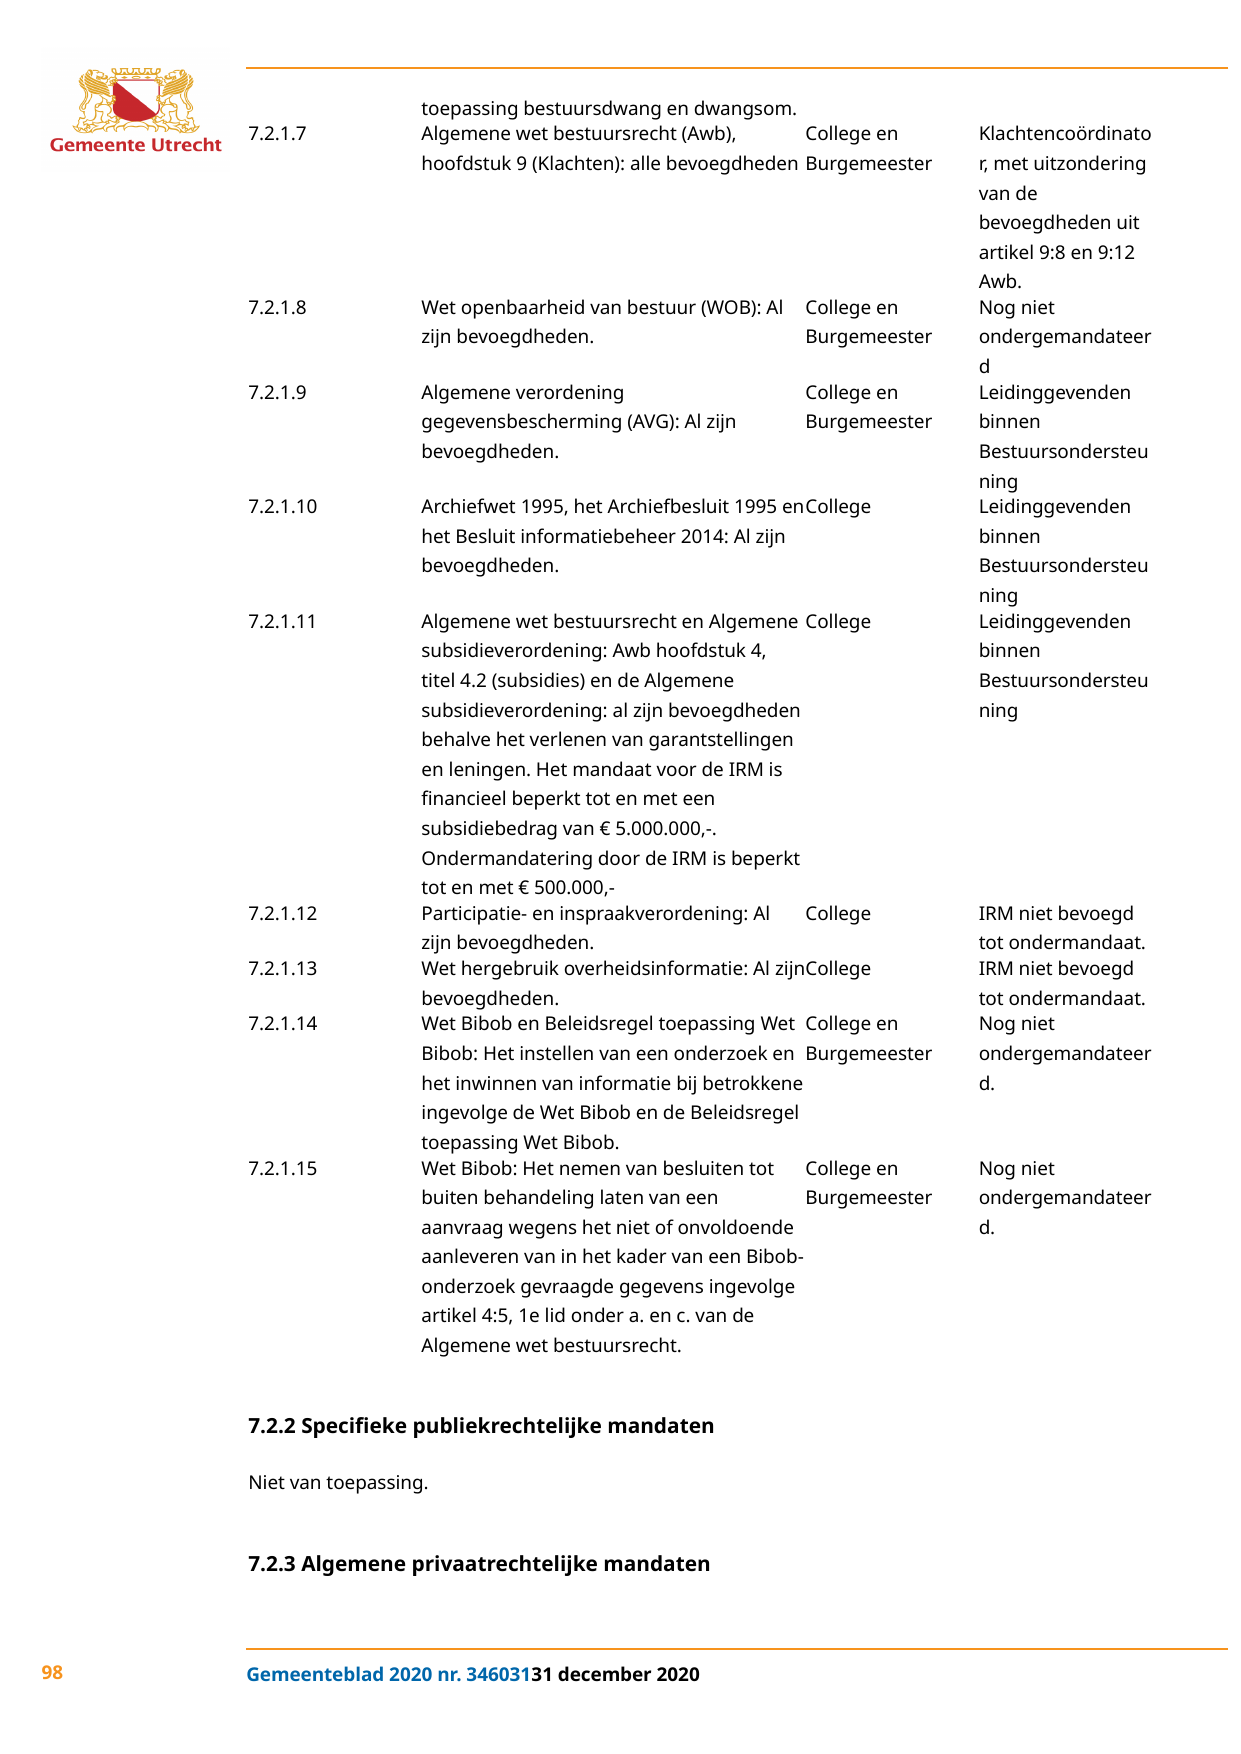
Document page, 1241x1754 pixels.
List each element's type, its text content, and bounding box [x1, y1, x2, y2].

table_cell Algemene wet bestuursrecht (Awb), hoofdstuk 9 (Klachten): alle bevoegdheden [421, 121, 805, 294]
table_cell College [805, 900, 978, 955]
table_cell 7.2.1.14 [248, 1011, 421, 1155]
text 7.2.3 Algemene privaatrechtelijke mandaten [248, 1549, 1152, 1578]
table_cell Wet Bibob en Beleidsregel toepassing Wet Bibob: Het instellen van een onderzoek en het inwinnen van informatie bij betrokkene ingevolge de Wet Bibob en de Beleidsregel toepassing Wet Bibob. [421, 1011, 805, 1155]
table_cell Wet openbaarheid van bestuur (WOB): Al zijn bevoegdheden. [421, 294, 805, 379]
table_cell College [805, 955, 978, 1011]
text 7.2.2 Specifieke publiekrechtelijke mandaten [248, 1412, 1152, 1440]
table_cell 7.2.1.10 [248, 494, 421, 608]
table_cell College [805, 608, 978, 900]
table_cell [805, 95, 978, 121]
table_cell toepassing bestuursdwang en dwangsom. [421, 95, 805, 121]
picture [41, 47, 231, 172]
table_cell IRM niet bevoegd tot ondermandaat. [979, 955, 1152, 1011]
table_cell Wet hergebruik overheidsinformatie: Al zijn bevoegdheden. [421, 955, 805, 1011]
table_cell Participatie- en inspraakverordening: Al zijn bevoegdheden. [421, 900, 805, 955]
table_cell College [805, 494, 978, 608]
text Niet van toepassing. [248, 1469, 1152, 1495]
table_cell 7.2.1.13 [248, 955, 421, 1011]
table_cell Algemene wet bestuursrecht en Algemene subsidieverordening: Awb hoofdstuk 4, titel 4.2 (subsidies) en de Algemene subsidieverordening: al zijn bevoegdheden behalve het verlenen van garantstellingen en leningen. Het mandaat voor de IRM is financieel beperkt tot en met een subsidiebedrag van € 5.000.000,-. Ondermandatering door de IRM is beperkt tot en met € 500.000,- [421, 608, 805, 900]
table_cell College en Burgemeester [805, 379, 978, 493]
table_cell 7.2.1.8 [248, 294, 421, 379]
table_cell 7.2.1.12 [248, 900, 421, 955]
table_cell Leidinggevenden binnen Bestuursondersteuning [979, 608, 1152, 900]
table_cell 7.2.1.9 [248, 379, 421, 493]
table_cell 7.2.1.11 [248, 608, 421, 900]
table_cell Nog niet ondergemandateerd. [979, 1011, 1152, 1155]
table_cell 7.2.1.7 [248, 121, 421, 294]
table_cell IRM niet bevoegd tot ondermandaat. [979, 900, 1152, 955]
table_cell Nog niet ondergemandateerd [979, 294, 1152, 379]
table_cell Nog niet ondergemandateerd. [979, 1155, 1152, 1358]
table_cell Archiefwet 1995, het Archiefbesluit 1995 en het Besluit informatiebeheer 2014: Al zijn bevoegdheden. [421, 494, 805, 608]
table_cell 7.2.1.15 [248, 1155, 421, 1358]
table_cell Klachtencoördinator, met uitzondering van de bevoegdheden uit artikel 9:8 en 9:12 Awb. [979, 121, 1152, 294]
table_cell College en Burgemeester [805, 294, 978, 379]
table_cell College en Burgemeester [805, 1011, 978, 1155]
table_cell [248, 95, 421, 121]
table_cell College en Burgemeester [805, 1155, 978, 1358]
table_cell Leidinggevenden binnen Bestuursondersteuning [979, 379, 1152, 493]
table_cell Algemene verordening gegevensbescherming (AVG): Al zijn bevoegdheden. [421, 379, 805, 493]
table_cell Wet Bibob: Het nemen van besluiten tot buiten behandeling laten van een aanvraag wegens het niet of onvoldoende aanleveren van in het kader van een Bibob-onderzoek gevraagde gegevens ingevolge artikel 4:5, 1e lid onder a. en c. van de Algemene wet bestuursrecht. [421, 1155, 805, 1358]
table_cell College en Burgemeester [805, 121, 978, 294]
table_cell [979, 95, 1152, 121]
table_cell Leidinggevenden binnen Bestuursondersteuning [979, 494, 1152, 608]
